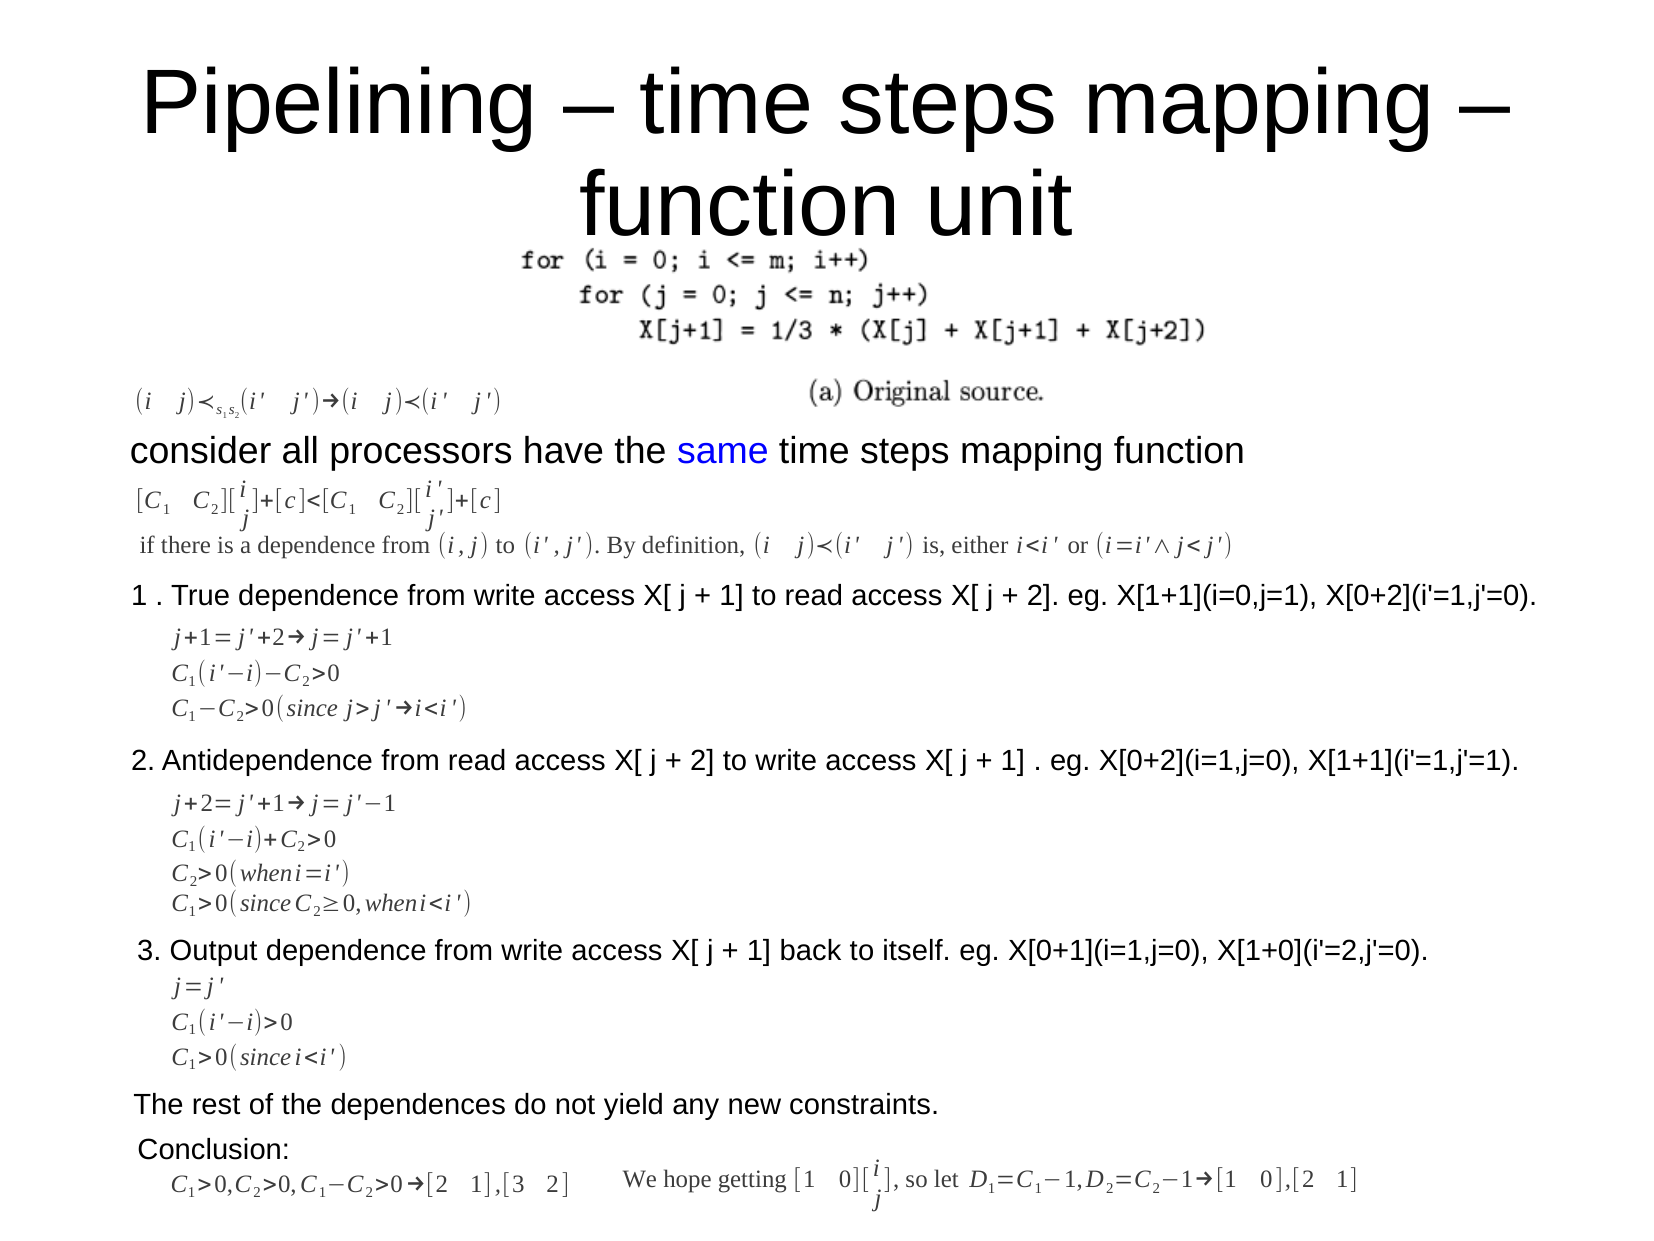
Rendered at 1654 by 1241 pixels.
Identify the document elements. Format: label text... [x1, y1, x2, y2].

chart [615, 1155, 1364, 1212]
chart [165, 658, 347, 691]
chart [164, 1167, 575, 1202]
text_box 2. Antidependence from read access X[ j + 2] to write access X[ j + 1] . eg. X[0+2](i=1,j=0), X[1+1](i'=1,j'=1). [116, 736, 1542, 794]
chart [165, 1041, 352, 1074]
chart [165, 858, 477, 921]
chart [164, 972, 231, 1001]
chart [164, 789, 403, 818]
chart [130, 475, 1239, 561]
picture [511, 239, 1216, 419]
text_box The rest of the dependences do not yield any new constraints. [118, 1080, 974, 1138]
text_box 1 . True dependence from write access X[ j + 1] to read access X[ j + 2]. eg. X[1+1](i=0,j=1), X[0+2](i'=1,j'=0). [116, 571, 1557, 646]
chart [165, 1006, 300, 1039]
chart [128, 384, 508, 421]
title Pipelining – time steps mapping – function unit [82, 49, 1571, 257]
text_box Conclusion: [122, 1138, 363, 1183]
text_box 3. Output dependence from write access X[ j + 1] back to itself. eg. X[0+1](i=1,j=0), X[1+0](i'=2,j'=0). [122, 926, 1473, 984]
text_box consider all processors have the same time steps mapping function [115, 421, 1261, 479]
chart [164, 624, 399, 652]
chart [165, 693, 473, 726]
chart [165, 823, 343, 856]
